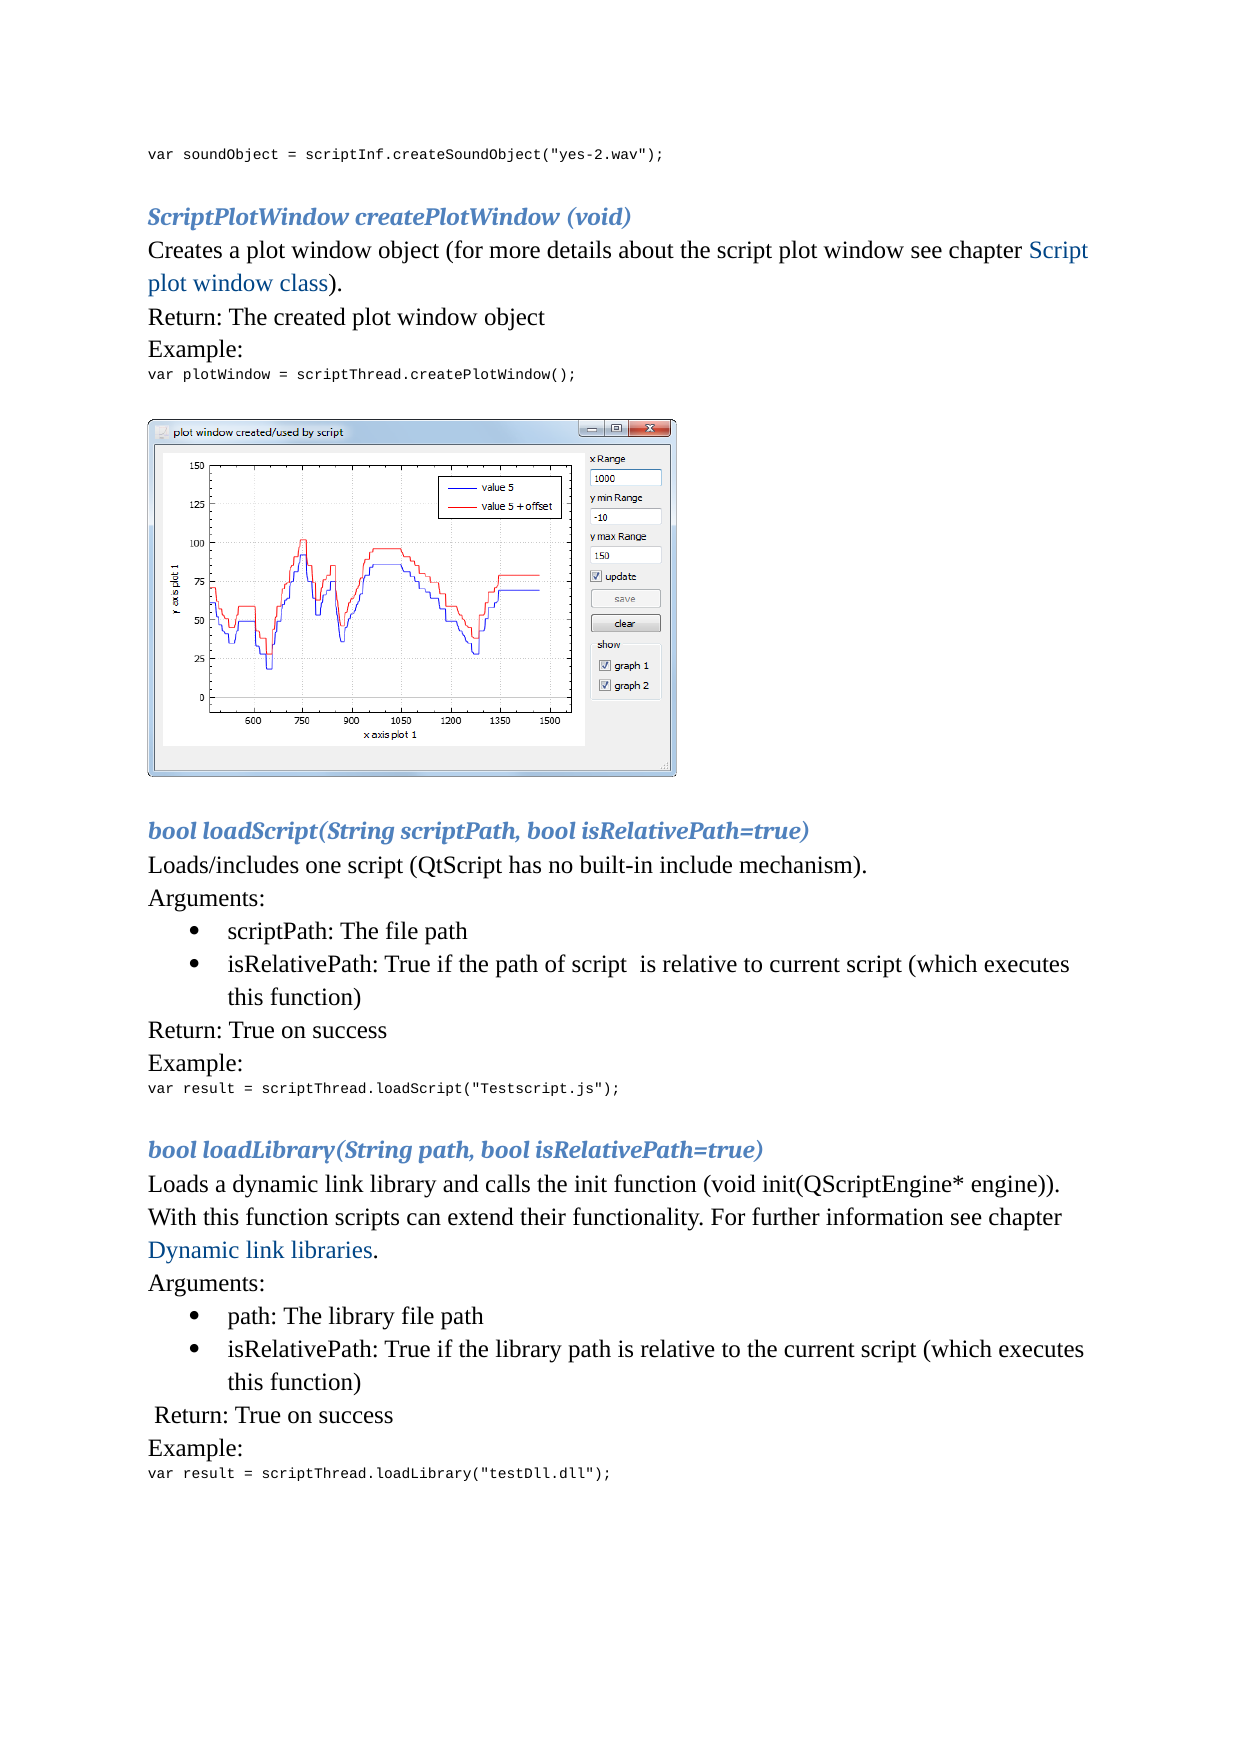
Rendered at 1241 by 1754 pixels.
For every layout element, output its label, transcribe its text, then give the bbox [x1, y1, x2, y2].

text Return: True on success [148, 1401, 1093, 1429]
list scriptPath: The file path [190, 916, 1093, 945]
subtitle bool loadScript(String scriptPath, bool isRelativePath=true) [148, 817, 1093, 846]
text Arguments: [148, 883, 1093, 912]
text Example: [148, 334, 1093, 363]
list isRelativePath: True if the library path is relative to the current script (which executes this function) [190, 1334, 1093, 1396]
text Example: [148, 1433, 1093, 1462]
text Arguments: [148, 1268, 1093, 1297]
picture [147, 419, 677, 777]
text Loads/includes one script (QtScript has no built-in include mechanism). [148, 850, 1093, 879]
subtitle ScriptPlotWindow createPlotWindow (void) [148, 202, 1093, 231]
text var result = scriptThread.loadScript("Testscript.js"); [148, 1081, 1093, 1098]
text var result = scriptThread.loadLibrary("testDll.dll"); [148, 1467, 1093, 1483]
text With this function scripts can extend their functionality. For further information see chapter Dynamic link libraries. [148, 1202, 1093, 1264]
text Example: [148, 1048, 1093, 1077]
text var plotWindow = scriptThread.createPlotWindow(); [148, 368, 1093, 384]
text Creates a plot window object (for more details about the script plot window see chapter Script plot window class). [148, 236, 1093, 297]
text Return: True on success [148, 1015, 1093, 1044]
subtitle bool loadLibrary(String path, bool isRelativePath=true) [148, 1136, 1093, 1165]
text Return: The created plot window object [148, 302, 1093, 330]
list path: The library file path [190, 1301, 1093, 1330]
list isRelativePath: True if the path of script is relative to current script (which executes this function) [190, 949, 1093, 1011]
text Loads a dynamic link library and calls the init function (void init(QScriptEngine* engine)). [148, 1169, 1093, 1198]
text var soundObject = scriptInf.createSoundObject("yes-2.wav"); [148, 148, 1093, 164]
